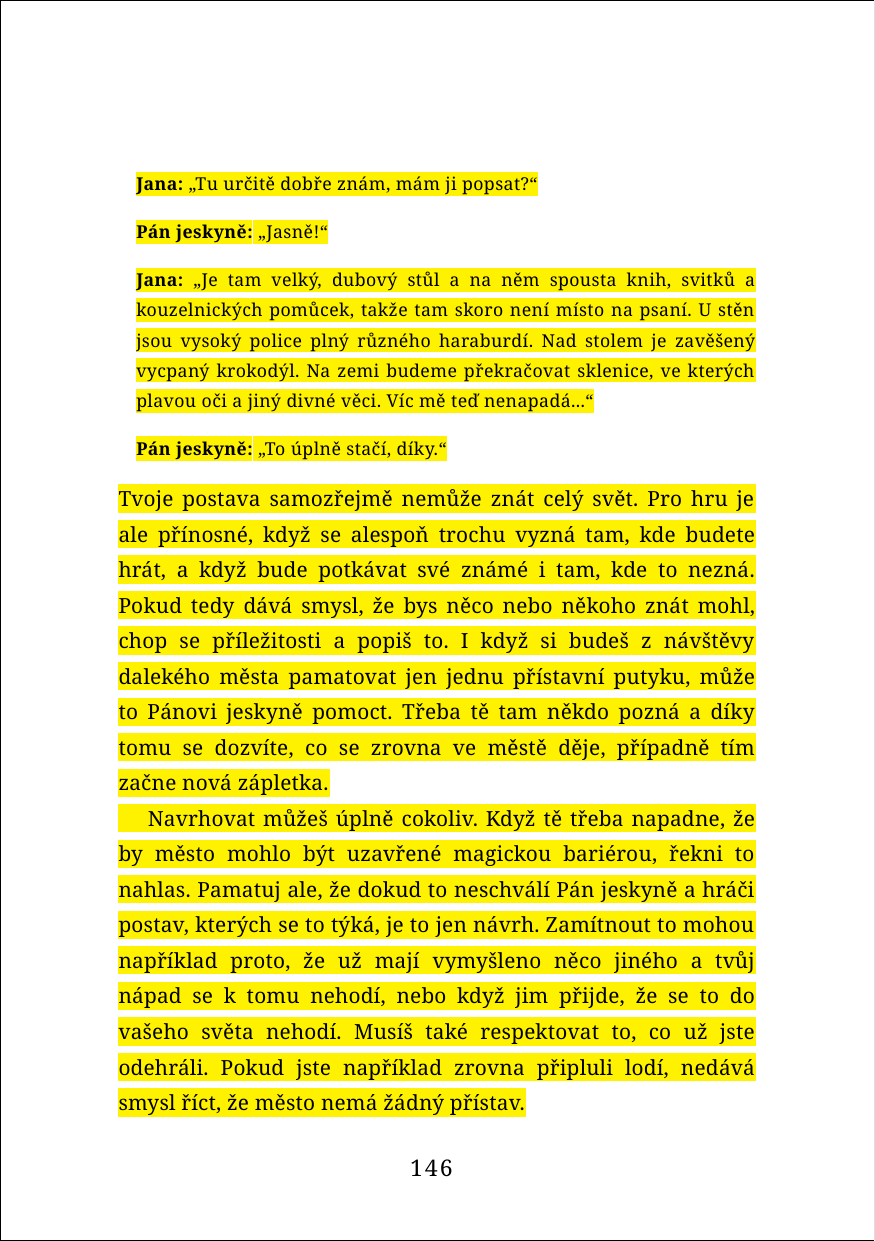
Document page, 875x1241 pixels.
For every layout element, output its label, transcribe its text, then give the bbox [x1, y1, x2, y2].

text Tvoje postava samozřejmě nemůže znát celý svět. Pro hru je ale přínosné, když se alespoň trochu vyzná tam, kde budete hrát, a když bude potkávat své známé i tam, kde to nezná. Pokud tedy dává smysl, že bys něco nebo někoho znát mohl, chop se příležitosti a popiš to. I když si budeš z návštěvy dalekého města pamatovat jen jednu přístavní putyku, může to Pánovi jeskyně pomoct. Třeba tě tam někdo pozná a díky tomu se dozvíte, co se zrovna ve městě děje, případně tím začne nová zápletka. Navrhovat můžeš úplně cokoliv. Když tě třeba napadne, že by město mohlo být uzavřené magickou bariérou, řekni to nahlas. Pamatuj ale, že dokud to neschválí Pán jeskyně a hráči postav, kterých se to týká, je to jen návrh. Zamítnout to mohou například proto, že už mají vymyšleno něco jiného a tvůj nápad se k tomu nehodí, nebo když jim přijde, že se to do vašeho světa nehodí. Musíš také respektovat to, co už jste odehráli. Pokud jste například zrovna připluli lodí, nedává smysl říct, že město nemá žádný přístav. [118, 484, 756, 1117]
text Jana: „Je tam velký, dubový stůl a na něm spousta knih, svitků a kouzelnických pomůcek, takže tam skoro není místo na psaní. U stěn jsou vysoký police plný různého haraburdí. Nad stolem je zavěšený vycpaný krokodýl. Na zemi budeme překračovat sklenice, ve kterých plavou oči a jiný divné věci. Víc mě teď nenapadá...“ [136, 268, 756, 413]
text Jana: „Tu určitě dobře znám, mám ji popsat?“ [136, 172, 756, 196]
text Pán jeskyně: „Jasně!“ [136, 220, 756, 244]
text Pán jeskyně: „To úplně stačí, díky.“ [136, 436, 756, 461]
